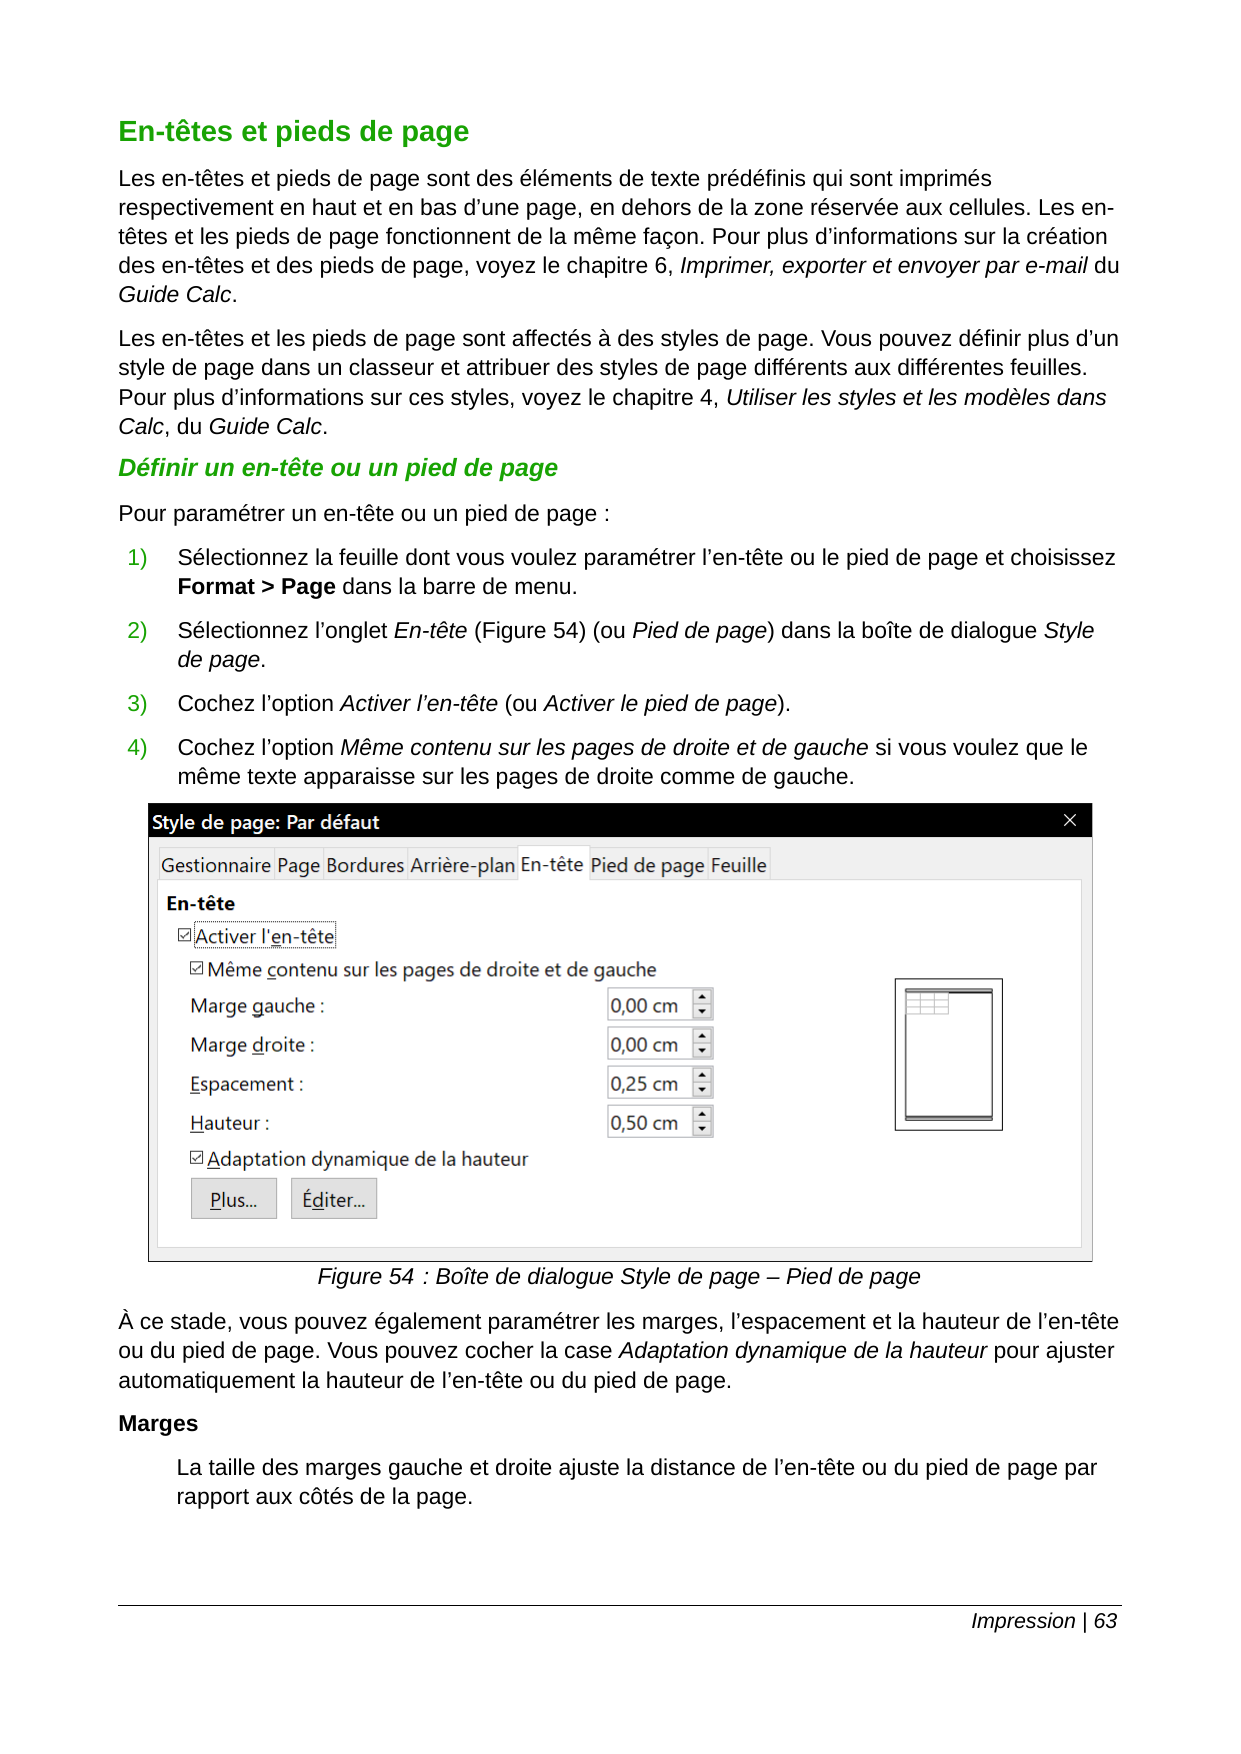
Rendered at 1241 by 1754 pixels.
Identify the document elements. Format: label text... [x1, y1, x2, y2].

text À ce stade, vous pouvez également paramétrer les marges, l’espacement et la hauteur de l’en-tête ou du pied de page. Vous pouvez cocher la case Adaptation dynamique de la hauteur pour ajuster automatiquement la hauteur de l’en-tête ou du pied de page. [118, 1306, 1122, 1393]
text Les en-têtes et pieds de page sont des éléments de texte prédéfinis qui sont imprimés respectivement en haut et en bas d’une page, en dehors de la zone réservée aux cellules. Les en-têtes et les pieds de page fonctionnent de la même façon. Pour plus d’informations sur la création des en-têtes et des pieds de page, voyez le chapitre 6, Imprimer, exporter et envoyer par e-mail du Guide Calc. [118, 162, 1122, 308]
subtitle En-têtes et pieds de page [118, 118, 1122, 147]
text Pour paramétrer un en-tête ou un pied de page : [118, 497, 1122, 526]
list Cochez l’option Activer l’en-tête (ou Activer le pied de page). [148, 687, 1122, 716]
list Cochez l’option Même contenu sur les pages de droite et de gauche si vous voulez que le même texte apparaisse sur les pages de droite comme de gauche. [148, 731, 1122, 789]
list Sélectionnez la feuille dont vous voulez paramétrer l’en-tête ou le pied de page et choisissez Format > Page dans la barre de menu. [148, 541, 1122, 599]
text Figure 54 : Boîte de dialogue Style de page – Pied de page [118, 1261, 1122, 1291]
text Les en-têtes et les pieds de page sont affectés à des styles de page. Vous pouvez définir plus d’un style de page dans un classeur et attribuer des styles de page différents aux différentes feuilles. Pour plus d’informations sur ces styles, voyez le chapitre 4, Utiliser les styles et les modèles dans Calc, du Guide Calc. [118, 322, 1122, 439]
text La taille des marges gauche et droite ajuste la distance de l’en-tête ou du pied de page par rapport aux côtés de la page. [176, 1451, 1122, 1510]
list Sélectionnez l’onglet En-tête (Figure 54) (ou Pied de page) dans la boîte de dialogue Style de page. [148, 614, 1122, 672]
picture [148, 803, 1093, 1262]
subtitle Définir un en-tête ou un pied de page [118, 453, 1122, 483]
text Marges [118, 1408, 1122, 1437]
